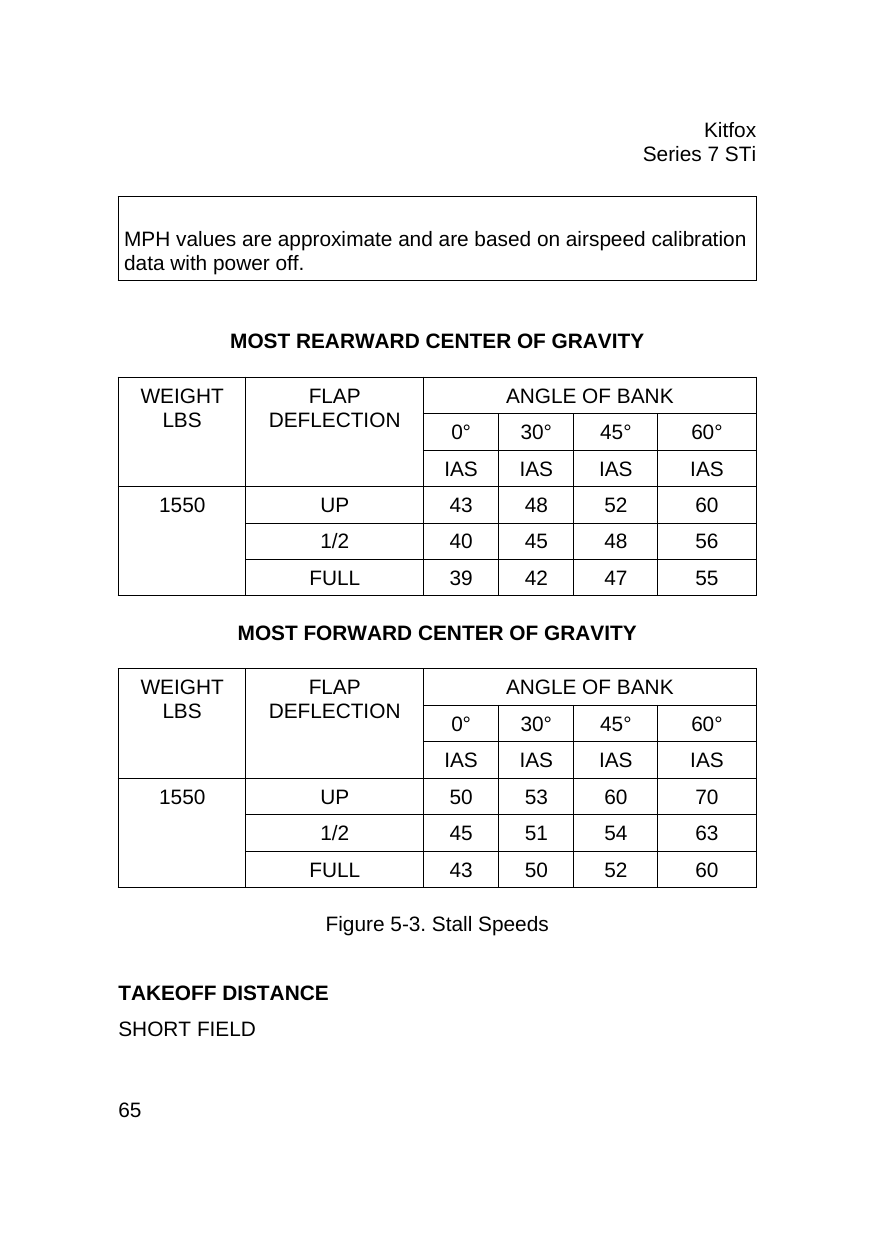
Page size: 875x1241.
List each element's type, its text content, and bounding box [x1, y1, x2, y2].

table_header WEIGHT LBS [119, 669, 245, 778]
table_cell 0° [424, 414, 498, 449]
table_cell IAS [658, 451, 756, 486]
table_cell 30° [499, 706, 573, 741]
table_cell UP [246, 487, 423, 522]
table_cell 53 [499, 779, 573, 814]
table_cell 43 [424, 487, 498, 522]
table_cell 60 [658, 852, 756, 887]
table_cell 45° [574, 414, 657, 449]
table_cell FULL [246, 560, 423, 595]
table_cell 45 [424, 815, 498, 851]
table_cell IAS [658, 742, 756, 778]
table_cell 1550 [119, 779, 245, 887]
text MOST REARWARD CENTER OF GRAVITY [118, 329, 756, 353]
table_cell 48 [574, 524, 657, 559]
table_cell IAS [424, 451, 498, 486]
table_header ANGLE OF BANK [424, 378, 756, 413]
table_cell 45° [574, 706, 657, 741]
table_cell 30° [499, 414, 573, 449]
subtitle TAKEOFF DISTANCE [118, 981, 756, 1005]
table_cell 51 [499, 815, 573, 851]
table_header FLAP DEFLECTION [246, 378, 423, 486]
table_header ANGLE OF BANK [424, 669, 756, 705]
text MOST FORWARD CENTER OF GRAVITY [118, 620, 756, 644]
table_cell 60 [574, 779, 657, 814]
table_cell IAS [499, 742, 573, 778]
table_cell 47 [574, 560, 657, 595]
table_cell 70 [658, 779, 756, 814]
table_cell 1550 [119, 487, 245, 595]
table_cell 60° [658, 414, 756, 449]
table_cell IAS [574, 742, 657, 778]
text SHORT FIELD [118, 1017, 756, 1041]
table_cell 43 [424, 852, 498, 887]
table_cell 54 [574, 815, 657, 851]
table_cell IAS [574, 451, 657, 486]
table_cell 56 [658, 524, 756, 559]
table_cell 63 [658, 815, 756, 851]
table_header MPH values are approximate and are based on airspeed calibration data with power off. [119, 197, 756, 280]
table_header WEIGHT LBS [119, 378, 245, 486]
table_cell 1/2 [246, 524, 423, 559]
table_cell 50 [499, 852, 573, 887]
table_cell 39 [424, 560, 498, 595]
table_cell UP [246, 779, 423, 814]
table_cell 0° [424, 706, 498, 741]
table_cell 50 [424, 779, 498, 814]
table_cell 60 [658, 487, 756, 522]
table_cell 45 [499, 524, 573, 559]
table_cell 48 [499, 487, 573, 522]
table_cell FULL [246, 852, 423, 887]
table_cell 42 [499, 560, 573, 595]
table_cell 40 [424, 524, 498, 559]
text Figure 5-3. Stall Speeds [118, 912, 756, 936]
table_cell 1/2 [246, 815, 423, 851]
table_cell 52 [574, 852, 657, 887]
table_cell IAS [499, 451, 573, 486]
table_cell 52 [574, 487, 657, 522]
table_cell 55 [658, 560, 756, 595]
table_cell IAS [424, 742, 498, 778]
table_header FLAP DEFLECTION [246, 669, 423, 778]
table_cell 60° [658, 706, 756, 741]
